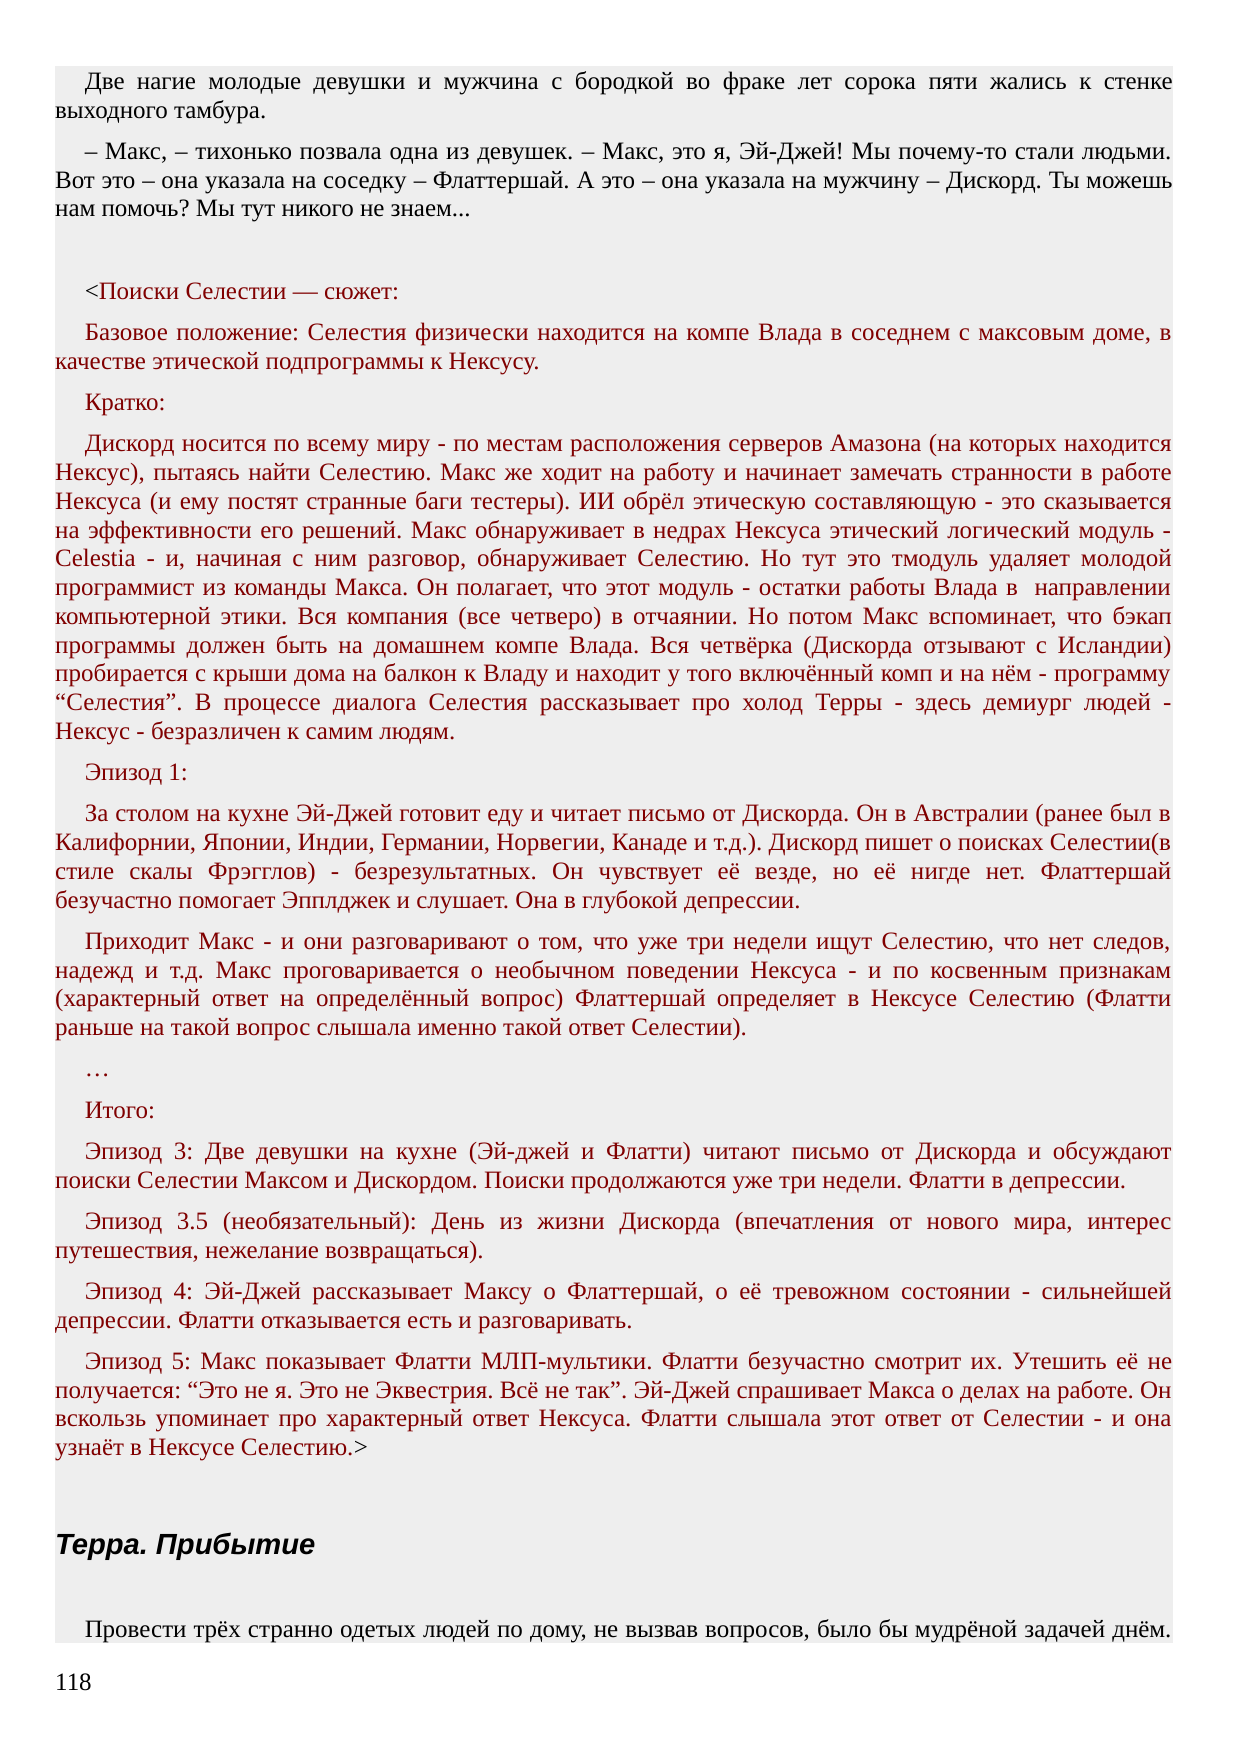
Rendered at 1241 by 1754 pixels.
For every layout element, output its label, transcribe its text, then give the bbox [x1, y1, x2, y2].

text Итого: [55, 1095, 1173, 1123]
text <Поиски Селестии — сюжет: [55, 276, 1173, 305]
text Приходит Макс - и они разговаривают о том, что уже три недели ищут Селестию, что нет следов, надежд и т.д. Макс проговаривается о необычном поведении Нексуса - и по косвенным признакам (характерный ответ на определённый вопрос) Флаттершай определяет в Нексусе Селестию (Флатти раньше на такой вопрос слышала именно такой ответ Селестии). [55, 926, 1173, 1041]
text Эпизод 5: Макс показывает Флатти МЛП-мультики. Флатти безучастно смотрит их. Утешить её не получается: “Это не я. Это не Эквестрия. Всё не так”. Эй-Джей спрашивает Макса о делах на работе. Он вскользь упоминает про характерный ответ Нексуса. Флатти слышала этот ответ от Селестии - и она узнаёт в Нексусе Селестию.> [55, 1346, 1173, 1461]
text Две нагие молодые девушки и мужчина с бородкой во фраке лет сорока пяти жались к стенке выходного тамбура. [55, 66, 1173, 123]
text Эпизод 1: [55, 757, 1173, 786]
text Эпизод 3.5 (необязательный): День из жизни Дискорда (впечатления от нового мира, интерес путешествия, нежелание возвращаться). [55, 1206, 1173, 1263]
text – Макс, – тихонько позвала одна из девушек. – Макс, это я, Эй-Джей! Мы почему-то стали людьми. Вот это – она указала на соседку – Флаттершай. А это – она указала на мужчину – Дискорд. Ты можешь нам помочь? Мы тут никого не знаем... [55, 136, 1173, 222]
text Базовое положение: Селестия физически находится на компе Влада в соседнем с максовым доме, в качестве этической подпрограммы к Нексусу. [55, 317, 1173, 375]
text Провести трёх странно одетых людей по дому, не вызвав вопросов, было бы мудрёной задачей днём. [55, 1614, 1173, 1643]
text За столом на кухне Эй-Джей готовит еду и читает письмо от Дискорда. Он в Австралии (ранее был в Калифорнии, Японии, Индии, Германии, Норвегии, Канаде и т.д.). Дискорд пишет о поисках Селестии(в стиле скалы Фрэгглов) - безрезультатных. Он чувствует её везде, но её нигде нет. Флаттершай безучастно помогает Эпплджек и слушает. Она в глубокой депрессии. [55, 798, 1173, 913]
text Кратко: [55, 387, 1173, 416]
text Дискорд носится по всему миру - по местам расположения серверов Амазона (на которых находится Нексус), пытаясь найти Селестию. Макс же ходит на работу и начинает замечать странности в работе Нексуса (и ему постят странные баги тестеры). ИИ обрёл этическую составляющую - это сказывается на эффективности его решений. Макс обнаруживает в недрах Нексуса этический логический модуль - Celestia - и, начиная с ним разговор, обнаруживает Селестию. Но тут это тмодуль удаляет молодой программист из команды Макса. Он полагает, что этот модуль - остатки работы Влада в направлении компьютерной этики. Вся компания (все четверо) в отчаянии. Но потом Макс вспоминает, что бэкап программы должен быть на домашнем компе Влада. Вся четвёрка (Дискорда отзывают с Исландии) пробирается с крыши дома на балкон к Владу и находит у того включённый комп и на нём - программу “Селестия”. В процессе диалога Селестия рассказывает про холод Терры - здесь демиург людей - Нексус - безразличен к самим людям. [55, 428, 1173, 745]
text Эпизод 3: Две девушки на кухне (Эй-джей и Флатти) читают письмо от Дискорда и обсуждают поиски Селестии Максом и Дискордом. Поиски продолжаются уже три недели. Флатти в депрессии. [55, 1136, 1173, 1193]
subtitle Терра. Прибытие [55, 1527, 1173, 1561]
text Эпизод 4: Эй-Джей рассказывает Максу о Флаттершай, о её тревожном состоянии - сильнейшей депрессии. Флатти отказывается есть и разговаривать. [55, 1276, 1173, 1333]
text … [55, 1053, 1173, 1082]
